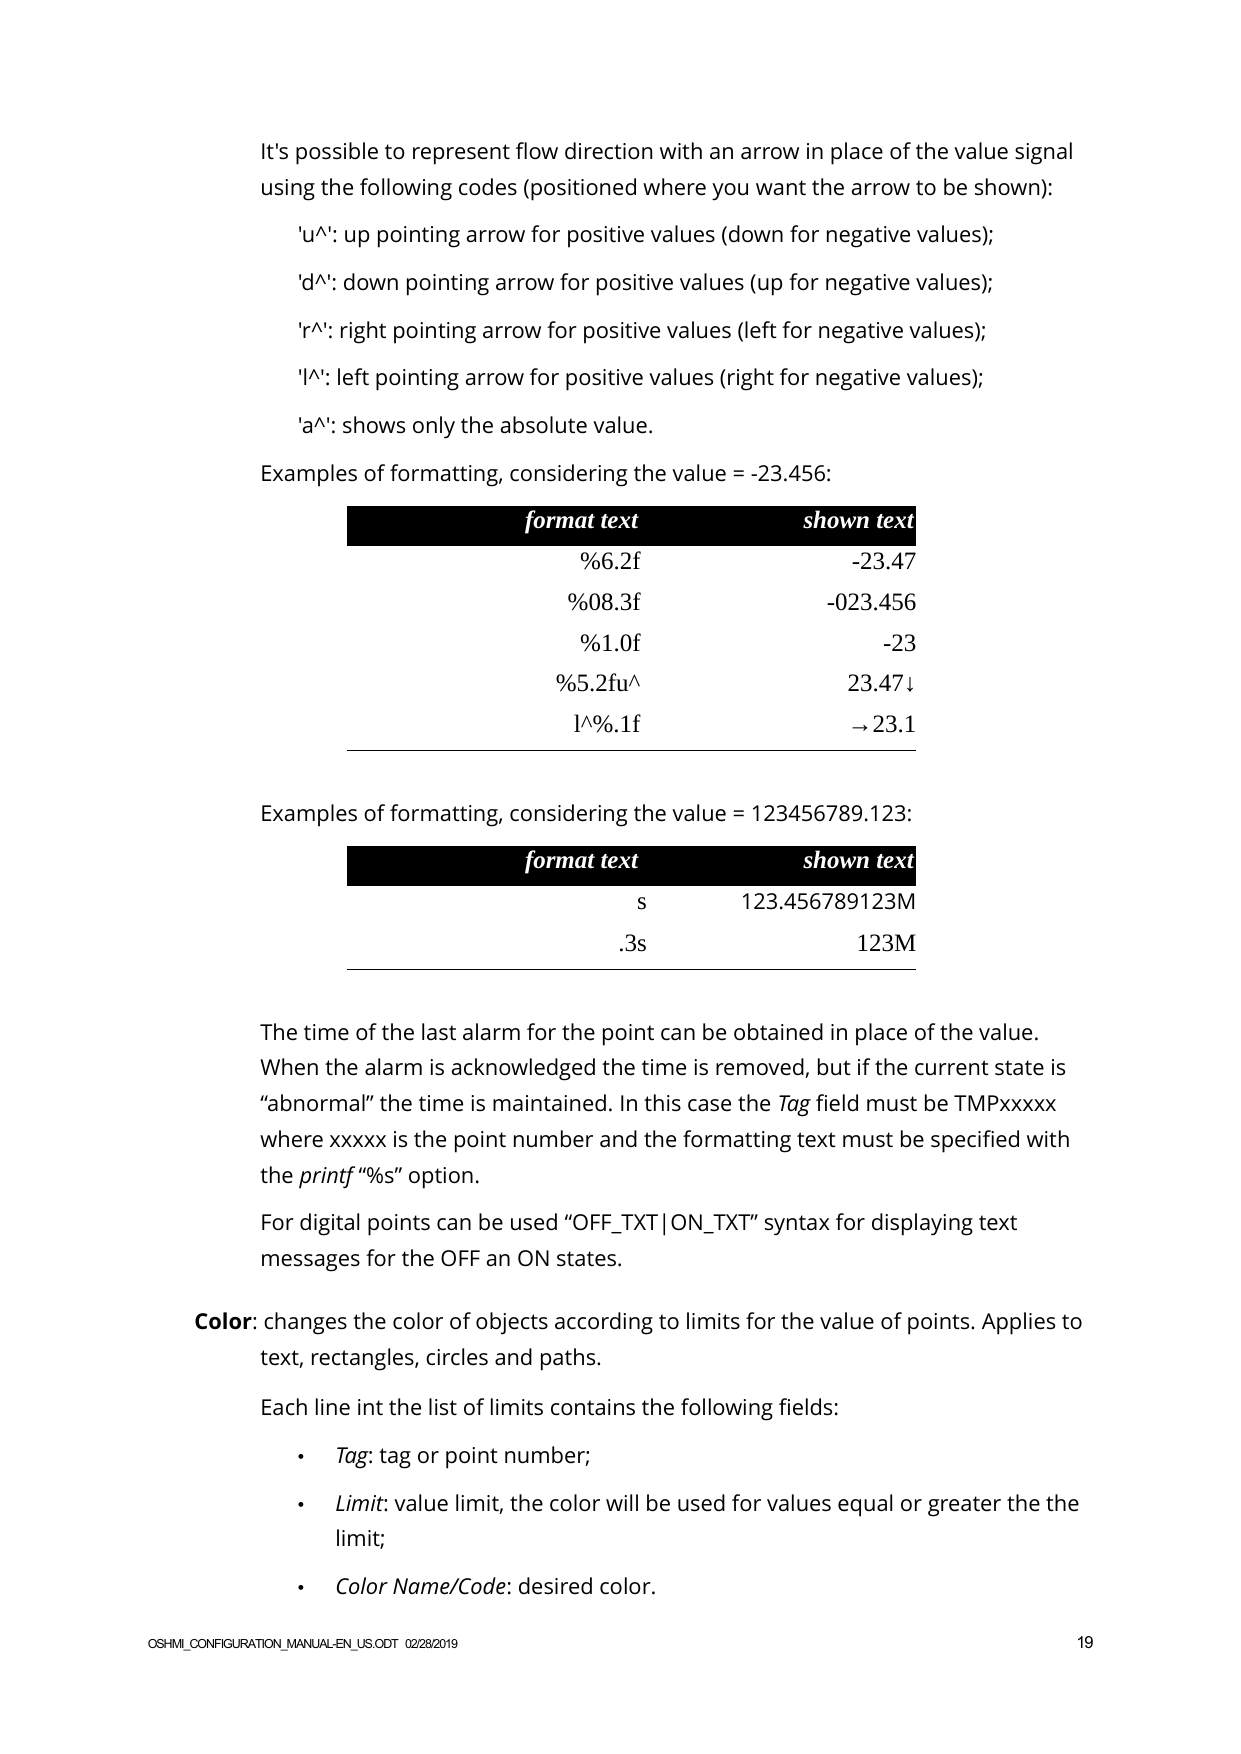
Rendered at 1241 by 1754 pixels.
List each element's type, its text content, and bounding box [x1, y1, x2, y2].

text For digital points can be used “OFF_TXT|ON_TXT” syntax for displaying text messages for the OFF an ON states. [260, 1207, 1093, 1273]
list Color Name/Code: desired color. [298, 1571, 1093, 1601]
table_header shown text [646, 847, 916, 886]
list Limit: value limit, the color will be used for values equal or greater the the limit; [298, 1488, 1093, 1553]
table_cell 123M [646, 928, 916, 969]
table_cell s [347, 886, 646, 928]
table_header shown text [646, 507, 916, 546]
table_cell -023.456 [646, 587, 916, 628]
text The time of the last alarm for the point can be obtained in place of the value. When the alarm is acknowledged the time is removed, but if the current state is “abnormal” the time is maintained. In this case the Tag field must be TMPxxxxx where xxxxx is the point number and the formatting text must be specified with the printf “%s” option. [260, 1017, 1093, 1189]
text 'u^': up pointing arrow for positive values (down for negative values); [260, 219, 1093, 249]
list Tag: tag or point number; [298, 1440, 1093, 1470]
table_header format text [347, 507, 646, 546]
table_cell 123.456789123M [646, 886, 916, 928]
table_cell -23 [646, 628, 916, 668]
table_cell %5.2fu^ [347, 669, 646, 709]
table_cell %1.0f [347, 628, 646, 668]
text Examples of formatting, considering the value = 123456789.123: [260, 798, 1093, 828]
table_header format text [347, 847, 646, 886]
text 'l^': left pointing arrow for positive values (right for negative values); [260, 362, 1093, 392]
text Each line int the list of limits contains the following fields: [260, 1392, 1093, 1422]
table_cell %6.2f [347, 546, 646, 587]
text 'r^': right pointing arrow for positive values (left for negative values); [260, 315, 1093, 344]
table_cell →23.1 [646, 709, 916, 750]
table_cell 23.47↓ [646, 669, 916, 709]
text Examples of formatting, considering the value = -23.456: [260, 458, 1093, 488]
table_cell %08.3f [347, 587, 646, 628]
text 'd^': down pointing arrow for positive values (up for negative values); [260, 267, 1093, 297]
table_cell .3s [347, 928, 646, 969]
table_cell l^%.1f [347, 709, 646, 750]
text Color: changes the color of objects according to limits for the value of points. Applies to text, rectangles, circles and paths. [194, 1306, 1093, 1371]
text It's possible to represent flow direction with an arrow in place of the value signal using the following codes (positioned where you want the arrow to be shown): [260, 136, 1093, 201]
text 'a^': shows only the absolute value. [260, 410, 1093, 440]
table_cell -23.47 [646, 546, 916, 587]
